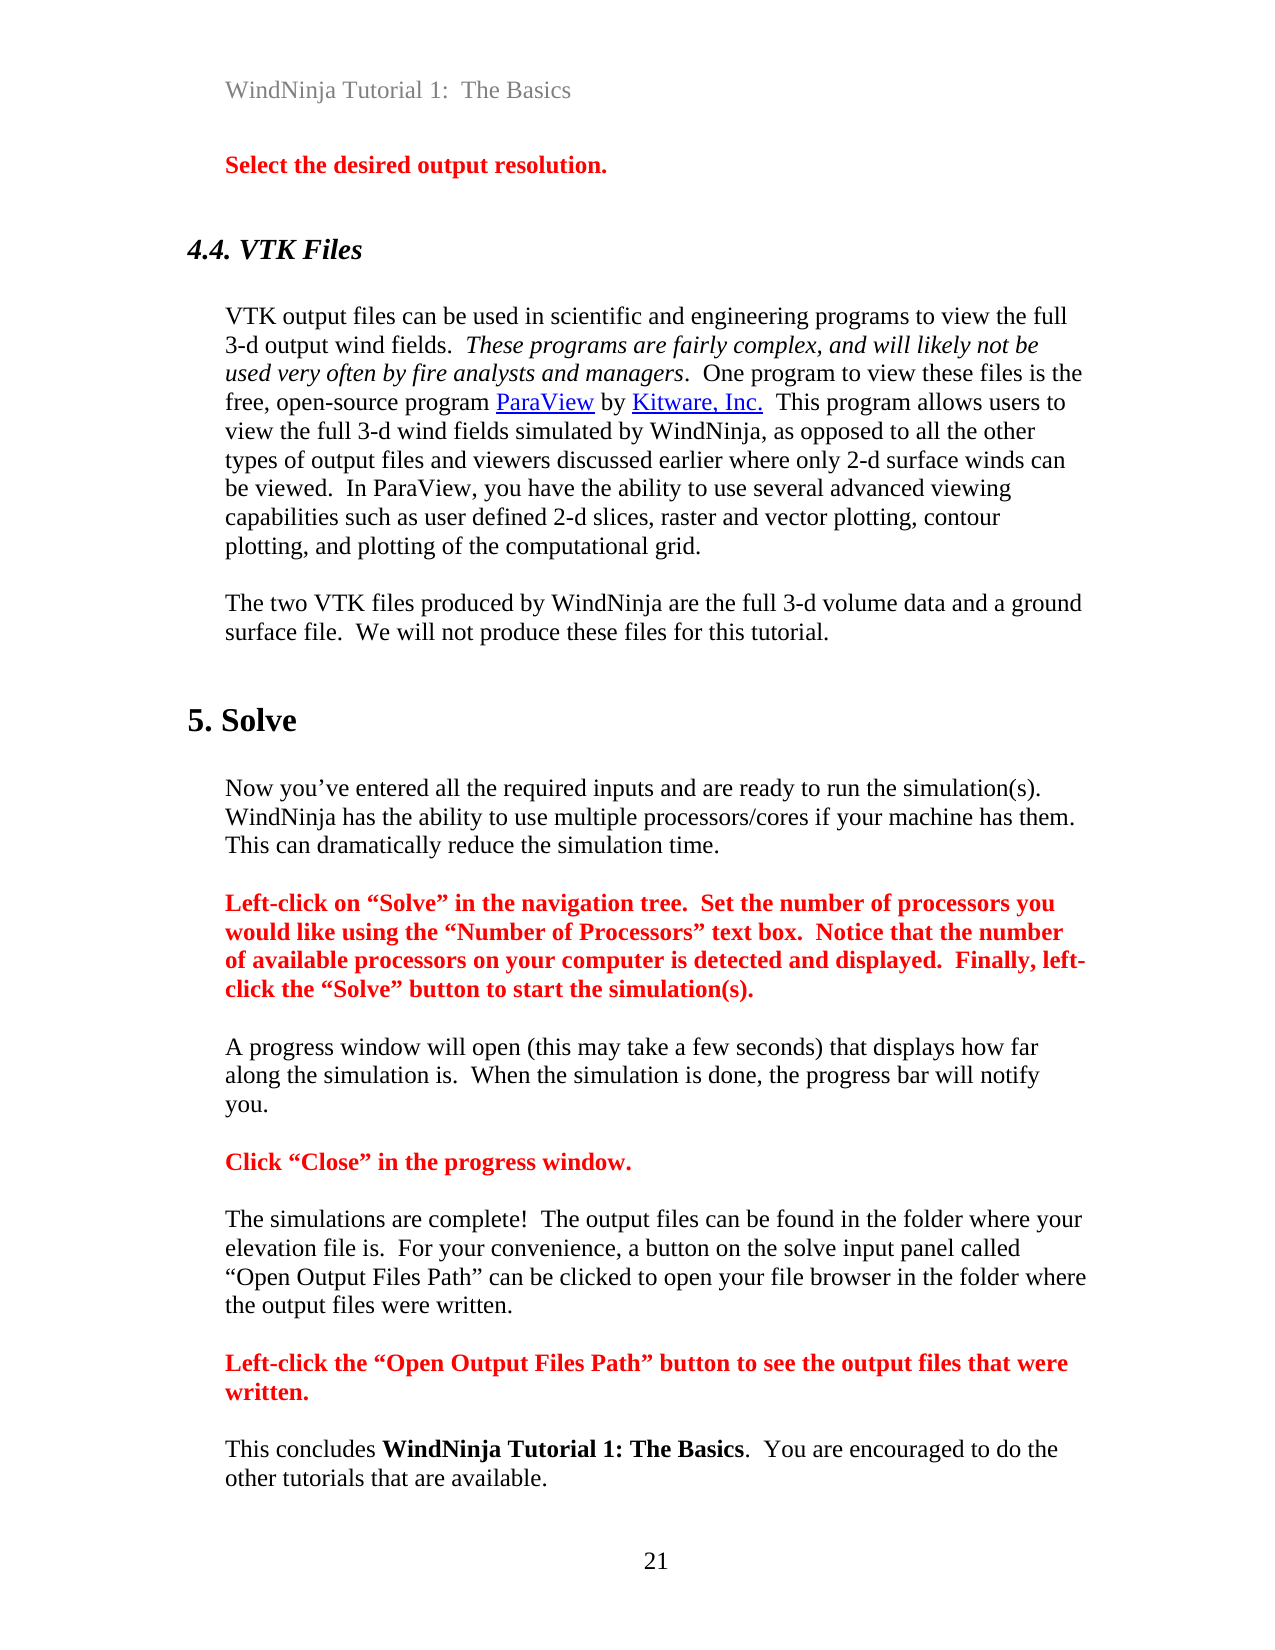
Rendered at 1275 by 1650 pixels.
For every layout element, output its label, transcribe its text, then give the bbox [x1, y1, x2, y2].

text The two VTK files produced by WindNinja are the full 3-d volume data and a ground surface file. We will not produce these files for this tutorial. [225, 588, 1087, 646]
text Left-click on “Solve” in the navigation tree. Set the number of processors you would like using the “Number of Processors” text box. Notice that the number of available processors on your computer is detected and displayed. Finally, left-click the “Solve” button to start the simulation(s). [225, 888, 1087, 1003]
subtitle VTK Files [187, 232, 1087, 266]
text Select the desired output resolution. [225, 150, 1087, 179]
subtitle Solve [187, 700, 1087, 738]
text VTK output files can be used in scientific and engineering programs to view the full 3-d output wind fields. These programs are fairly complex, and will likely not be used very often by fire analysts and managers. One program to view these files is the free, open-source program ParaView by Kitware, Inc. This program allows users to view the full 3-d wind fields simulated by WindNinja, as opposed to all the other types of output files and viewers discussed earlier where only 2-d surface winds can be viewed. In ParaView, you have the ability to use several advanced viewing capabilities such as user defined 2-d slices, raster and vector plotting, contour plotting, and plotting of the computational grid. [225, 301, 1087, 560]
text The simulations are complete! The output files can be found in the folder where your elevation file is. For your convenience, a button on the solve input panel called “Open Output Files Path” can be clicked to open your file browser in the folder where the output files were written. [225, 1204, 1087, 1319]
text Left-click the “Open Output Files Path” button to see the output files that were written. [225, 1348, 1087, 1406]
text A progress window will open (this may take a few seconds) that displays how far along the simulation is. When the simulation is done, the progress bar will notify you. [225, 1032, 1087, 1118]
text Click “Close” in the progress window. [225, 1147, 1087, 1176]
text Now you’ve entered all the required inputs and are ready to run the simulation(s). WindNinja has the ability to use multiple processors/cores if your machine has them. This can dramatically reduce the simulation time. [225, 773, 1087, 859]
text This concludes WindNinja Tutorial 1: The Basics. You are encouraged to do the other tutorials that are available. [225, 1434, 1087, 1492]
